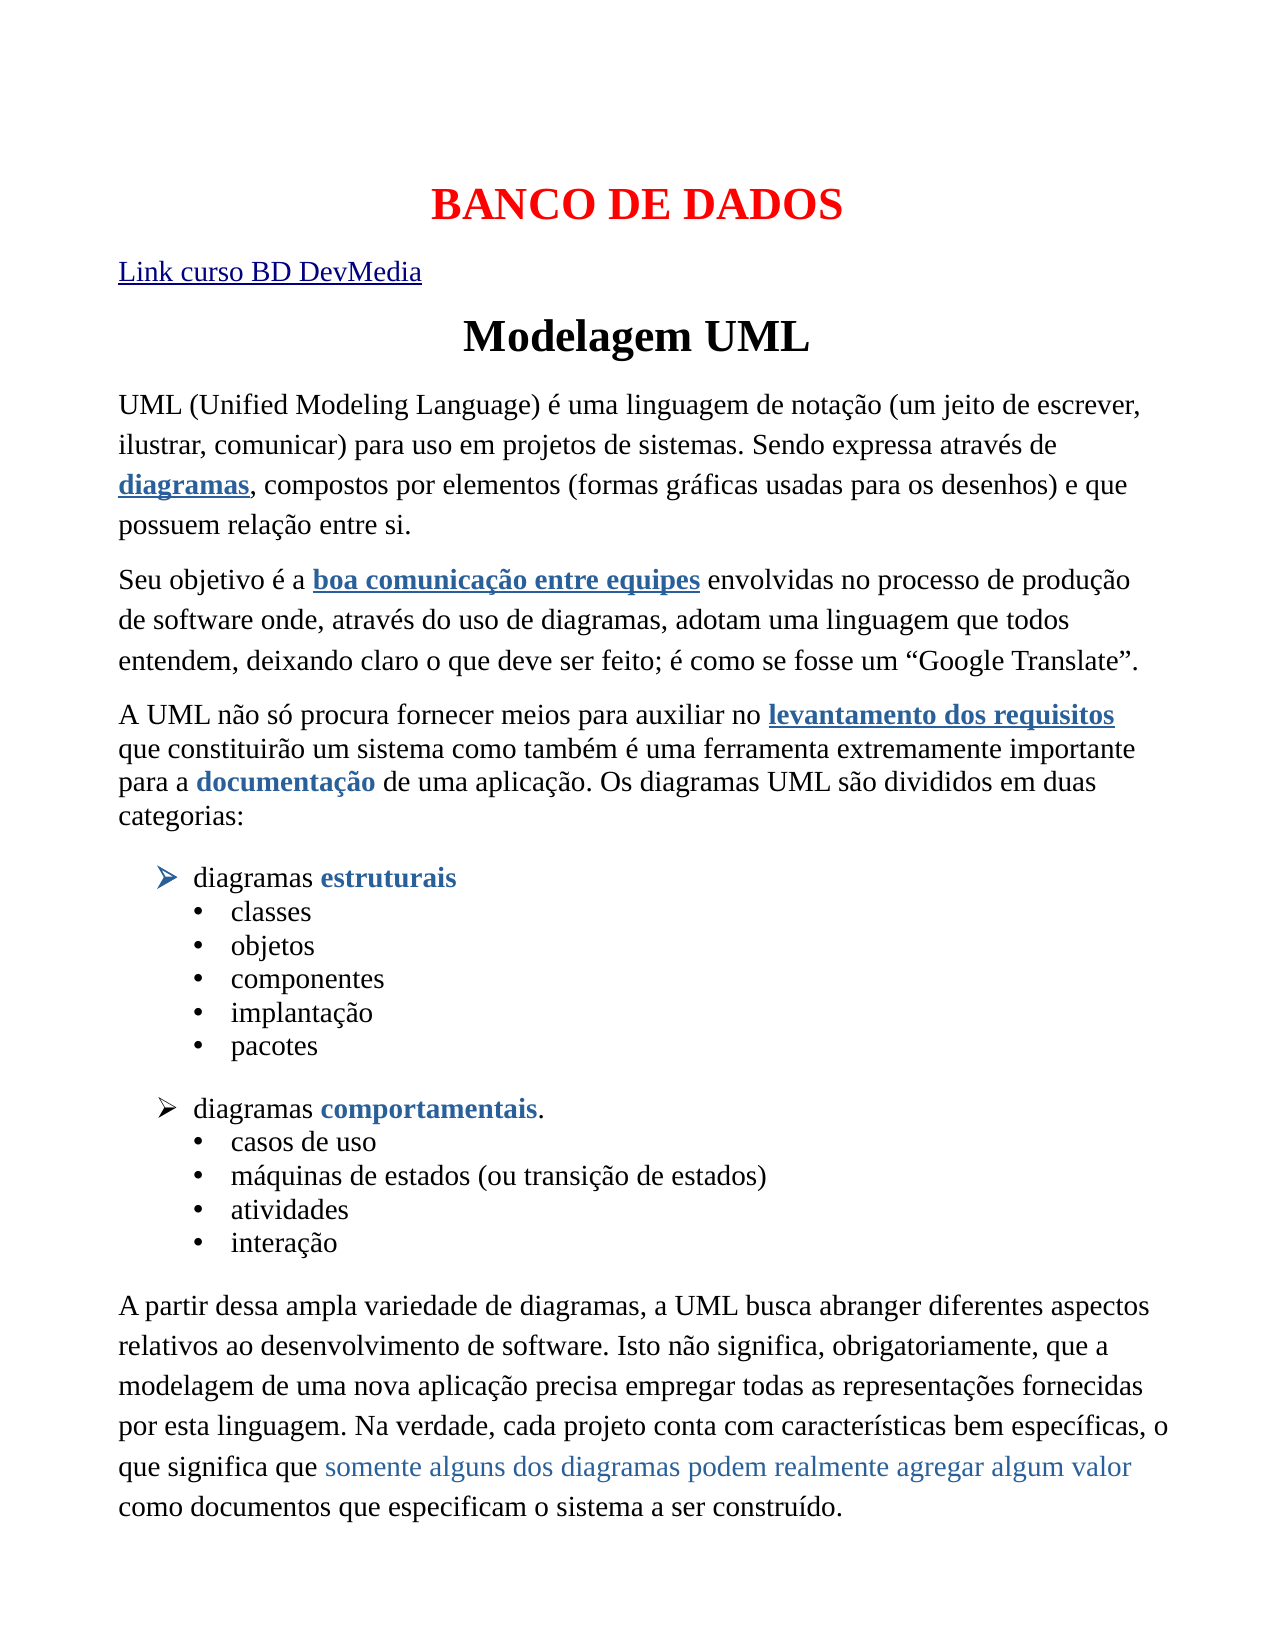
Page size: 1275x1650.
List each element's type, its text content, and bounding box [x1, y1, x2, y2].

list diagramas comportamentais. [156, 1091, 1157, 1124]
list diagramas estruturais [156, 860, 1157, 894]
list pacotes [193, 1028, 1157, 1091]
text A UML não só procura fornecer meios para auxiliar no levantamento dos requisitos que constituirão um sistema como também é uma ferramenta extremamente importante para a documentação de uma aplicação. Os diagramas UML são divididos em duas categorias: [118, 697, 1157, 860]
text BANCO DE DADOS [118, 176, 1157, 229]
text Link curso BD DevMedia [118, 254, 1157, 288]
list máquinas de estados (ou transição de estados) [193, 1158, 1157, 1192]
text Modelagem UML [118, 309, 1157, 362]
text UML (Unified Modeling Language) é uma linguagem de notação (um jeito de escrever, ilustrar, comunicar) para uso em projetos de sistemas. Sendo expressa através de diagramas, compostos por elementos (formas gráficas usadas para os desenhos) e que possuem relação entre si. [118, 387, 1157, 541]
list atividades [193, 1192, 1157, 1226]
list casos de uso [193, 1124, 1157, 1158]
list interação [193, 1226, 1157, 1288]
text Seu objetivo é a boa comunicação entre equipes envolvidas no processo de produção de software onde, através do uso de diagramas, adotam uma linguagem que todos entendem, deixando claro o que deve ser feito; é como se fosse um “Google Translate”. [118, 562, 1157, 676]
text A partir dessa ampla variedade de diagramas, a UML busca abranger diferentes aspectos relativos ao desenvolvimento de software. Isto não significa, obrigatoriamente, que a modelagem de uma nova aplicação precisa empregar todas as representações fornecidas por esta linguagem. Na verdade, cada projeto conta com características bem específicas, o que significa que somente alguns dos diagramas podem realmente agregar algum valor como documentos que especificam o sistema a ser construído. [118, 1288, 1186, 1522]
list implantação [193, 995, 1157, 1028]
list classes [193, 894, 1157, 928]
list objetos [193, 928, 1157, 961]
list componentes [193, 961, 1157, 995]
